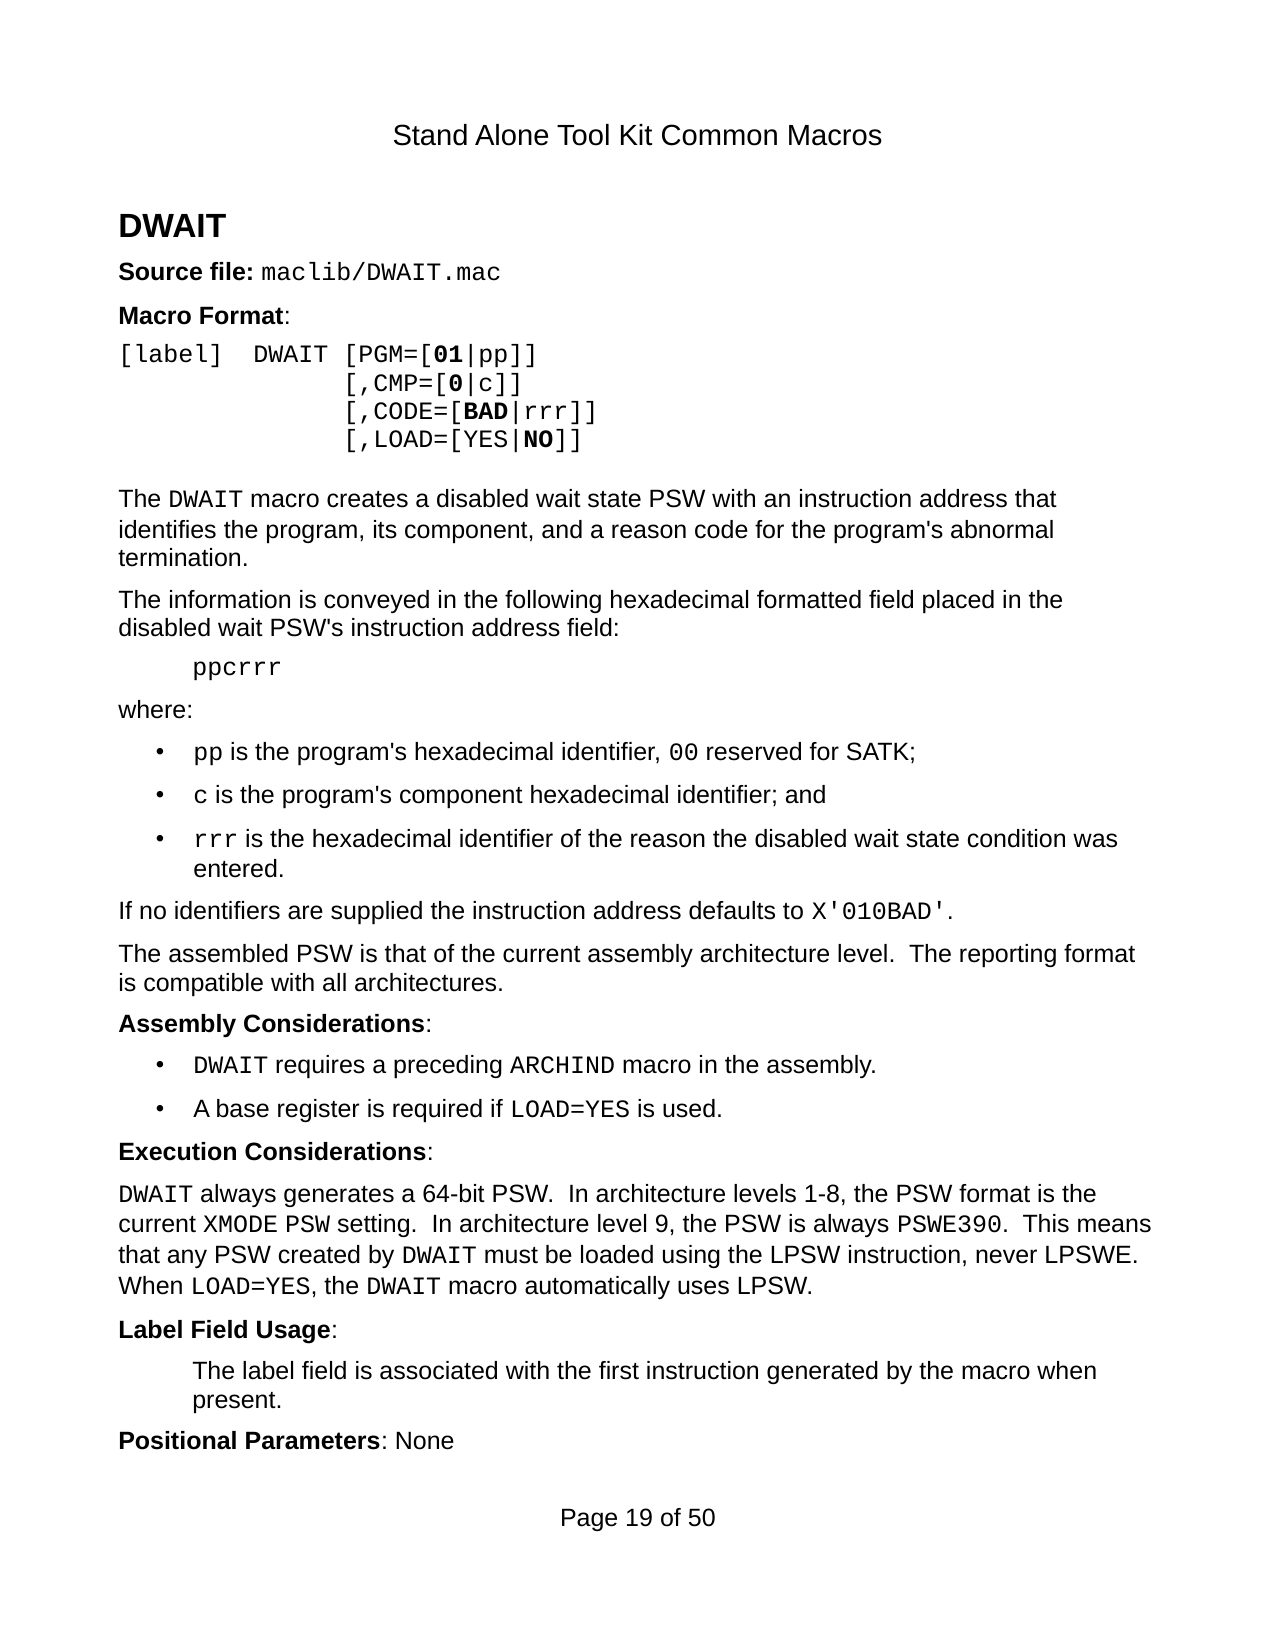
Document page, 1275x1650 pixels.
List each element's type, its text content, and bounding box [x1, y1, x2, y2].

text ppcrrr [192, 654, 1157, 683]
text Execution Considerations: [118, 1137, 1157, 1166]
text Assembly Considerations: [118, 1009, 1157, 1038]
text where: [118, 695, 1157, 724]
list A base register is required if LOAD=YES is used. [156, 1094, 1157, 1125]
list c is the program's component hexadecimal identifier; and [156, 780, 1157, 811]
text Macro Format: [118, 301, 1157, 329]
text The assembled PSW is that of the current assembly architecture level. The reporting format is compatible with all architectures. [118, 939, 1157, 997]
text DWAIT always generates a 64-bit PSW. In architecture levels 1-8, the PSW format is the current XMODE PSW setting. In architecture level 9, the PSW is always PSWE390. This means that any PSW created by DWAIT must be loaded using the LPSW instruction, never LPSWE. When LOAD=YES, the DWAIT macro automatically uses LPSW. [118, 1178, 1157, 1302]
subtitle DWAIT [118, 206, 1157, 245]
text If no identifiers are supplied the instruction address defaults to X'010BAD'. [118, 896, 1157, 927]
text The label field is associated with the first instruction generated by the macro when present. [192, 1356, 1157, 1413]
text Positional Parameters: None [118, 1426, 1157, 1455]
text Source file: maclib/DWAIT.mac [118, 257, 1157, 288]
text [label] DWAIT [PGM=[01|pp]] [118, 342, 1157, 370]
list pp is the program's hexadecimal identifier, 00 reserved for SATK; [156, 737, 1157, 768]
text Label Field Usage: [118, 1315, 1157, 1343]
text [,CMP=[0|c]] [118, 370, 1157, 399]
text [,CODE=[BAD|rrr]] [118, 399, 1157, 427]
list rrr is the hexadecimal identifier of the reason the disabled wait state condition was entered. [156, 823, 1157, 883]
text The DWAIT macro creates a disabled wait state PSW with an instruction address that identifies the program, its component, and a reason code for the program's abnormal termination. [118, 484, 1157, 572]
list DWAIT requires a preceding ARCHIND macro in the assembly. [156, 1050, 1157, 1081]
text [,LOAD=[YES|NO]] [118, 427, 1157, 455]
text The information is conveyed in the following hexadecimal formatted field placed in the disabled wait PSW's instruction address field: [118, 584, 1157, 642]
